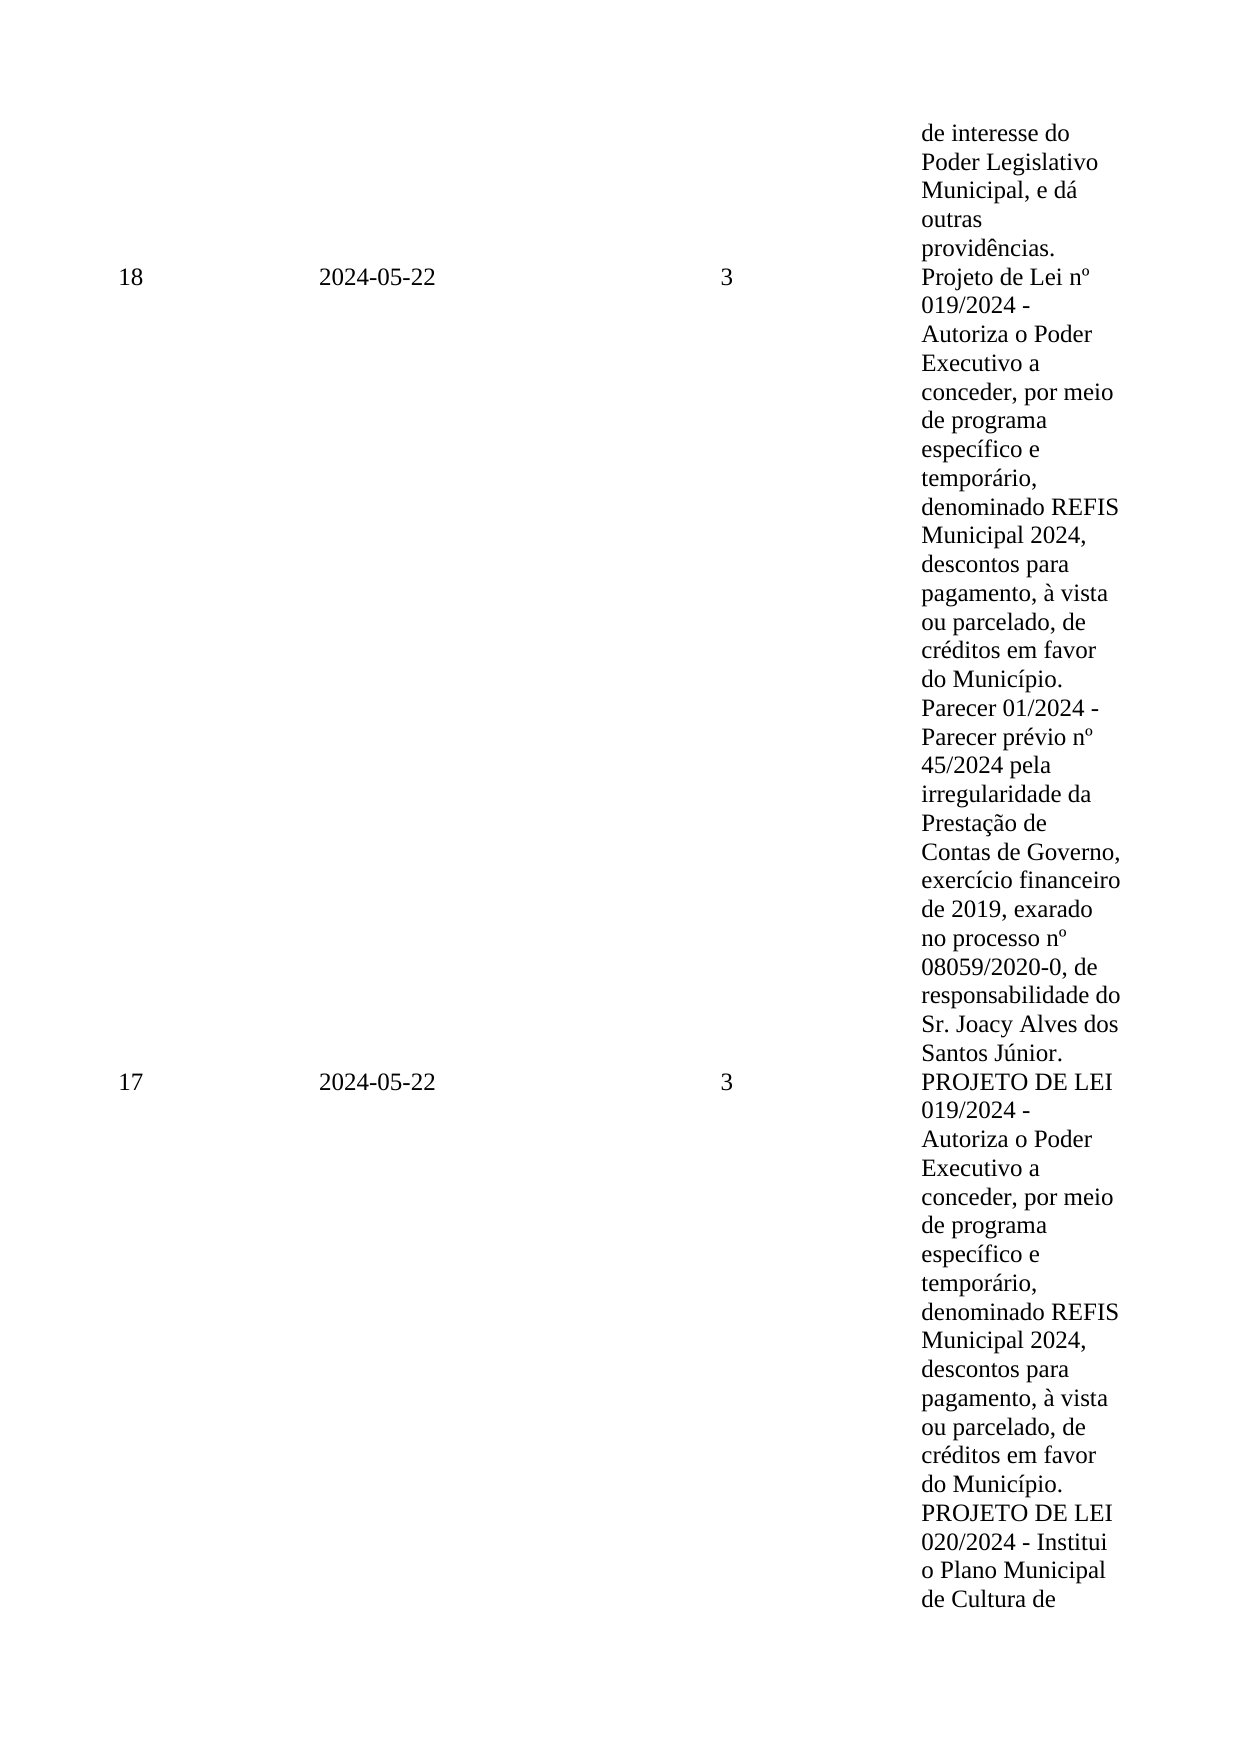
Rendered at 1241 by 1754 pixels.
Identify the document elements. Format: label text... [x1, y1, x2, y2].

table_cell PROJETO DE LEI 019/2024 - Autoriza o Poder Executivo a conceder, por meio de programa específico e temporário, denominado REFIS Municipal 2024, descontos para pagamento, à vista ou parcelado, de créditos em favor do Município. PROJETO DE LEI 020/2024 - Institui o Plano Municipal de Cultura de [921, 1067, 1122, 1613]
table_cell 2024-05-22 [319, 1067, 519, 1613]
table_cell Projeto de Lei nº 019/2024 - Autoriza o Poder Executivo a conceder, por meio de programa específico e temporário, denominado REFIS Municipal 2024, descontos para pagamento, à vista ou parcelado, de créditos em favor do Município. Parecer 01/2024 - Parecer prévio nº 45/2024 pela irregularidade da Prestação de Contas de Governo, exercício financeiro de 2019, exarado no processo nº 08059/2020-0, de responsabilidade do Sr. Joacy Alves dos Santos Júnior. [921, 262, 1122, 1067]
table_cell 2024-05-22 [319, 262, 519, 1067]
table_cell 3 [720, 262, 921, 1067]
table_cell 18 [118, 262, 319, 1067]
table_cell [520, 262, 720, 1067]
table_cell [520, 1067, 720, 1613]
table_cell [720, 118, 921, 262]
table_cell [118, 118, 319, 262]
table_cell de interesse do Poder Legislativo Municipal, e dá outras providências. [921, 118, 1122, 262]
table_cell [520, 118, 720, 262]
table_cell [319, 118, 519, 262]
table_cell 3 [720, 1067, 921, 1613]
table_cell 17 [118, 1067, 319, 1613]
